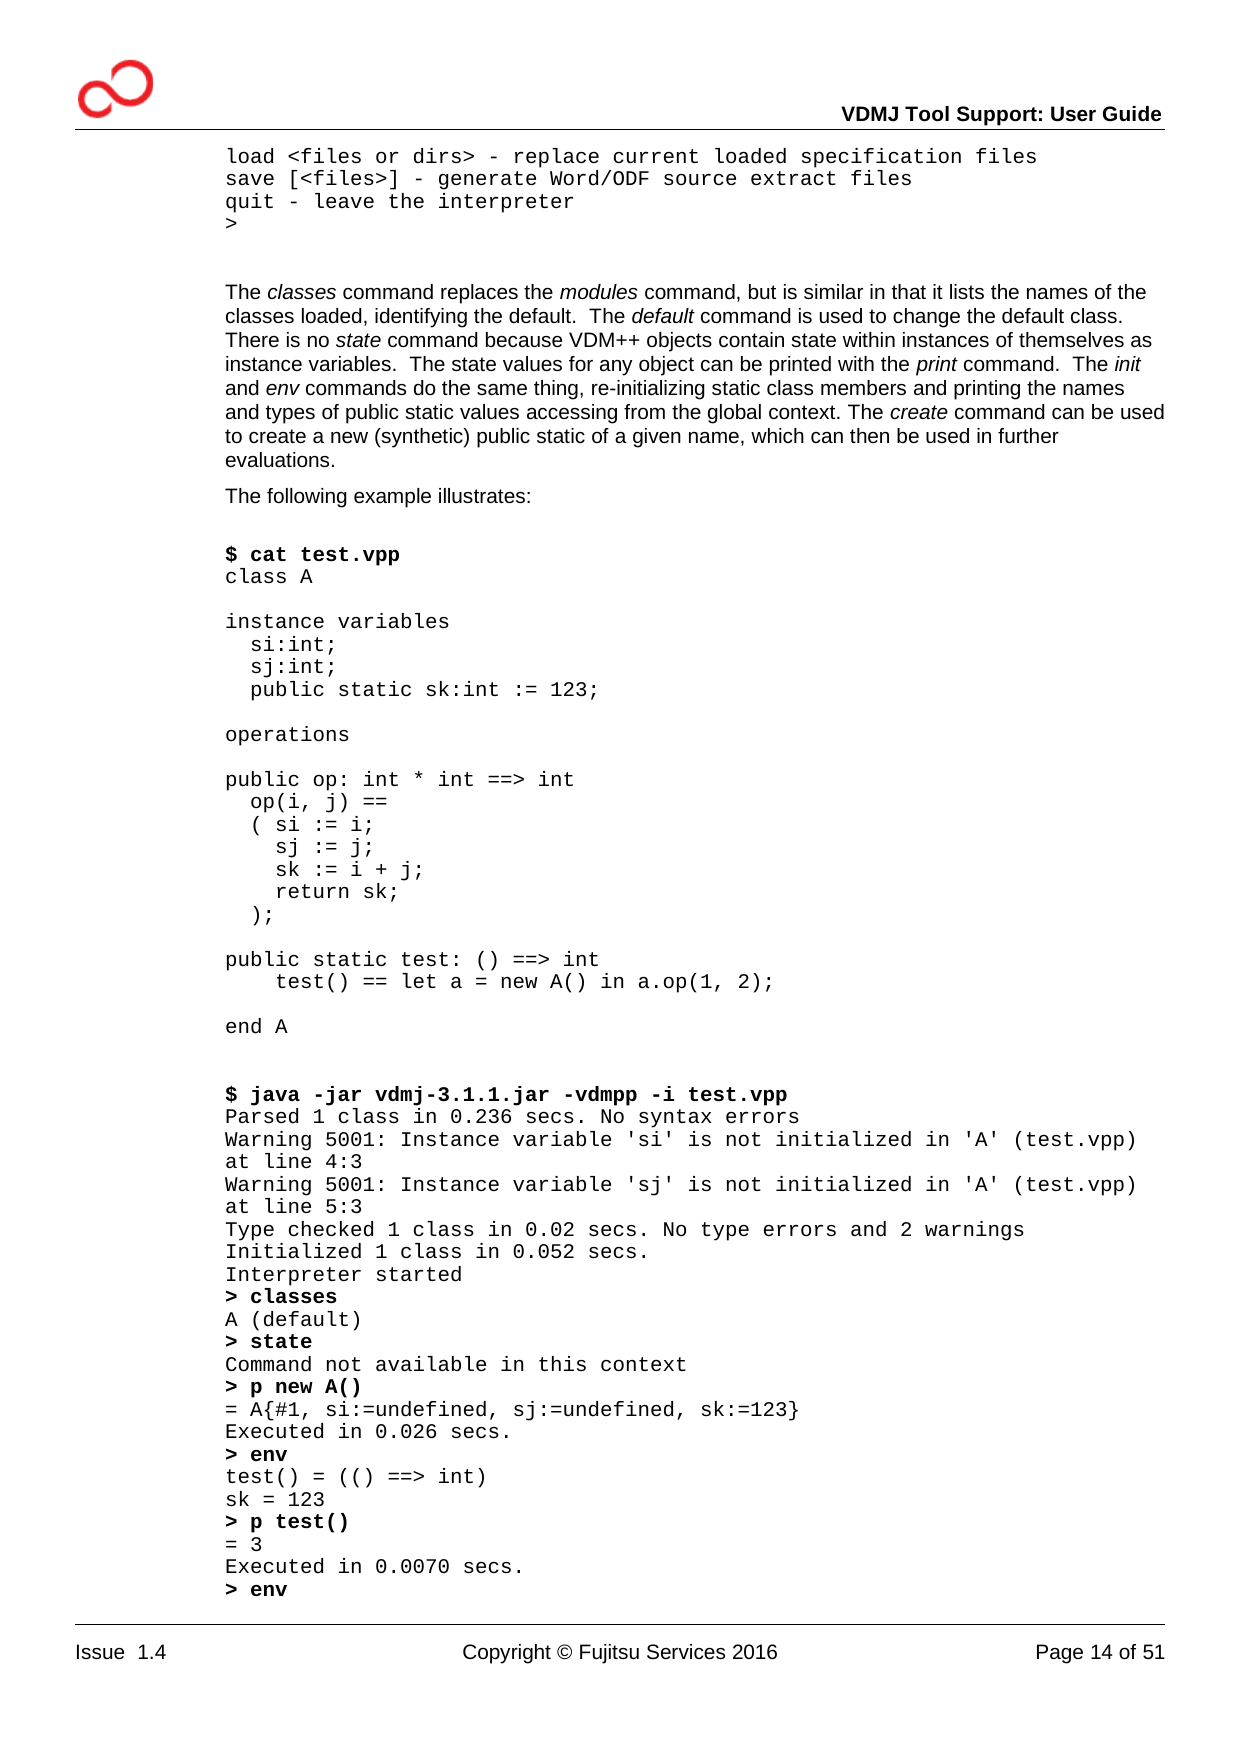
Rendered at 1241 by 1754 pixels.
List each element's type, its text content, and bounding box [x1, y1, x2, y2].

text ( si := i; [225, 813, 1165, 836]
text return sk; [225, 881, 1165, 903]
text Type checked 1 class in 0.02 secs. No type errors and 2 warnings [225, 1218, 1165, 1241]
text $ java -jar vdmj-3.1.1.jar -vdmpp -i test.vpp [225, 1083, 1165, 1106]
text quit - leave the interpreter [225, 190, 1165, 213]
text public static sk:int := 123; [225, 678, 1165, 701]
text Initialized 1 class in 0.052 secs. [225, 1241, 1165, 1263]
text ); [225, 903, 1165, 926]
text sk := i + j; [225, 858, 1165, 881]
text Warning 5001: Instance variable 'sj' is not initialized in 'A' (test.vpp) at line 5:3 [225, 1173, 1165, 1218]
text sj := j; [225, 836, 1165, 858]
text The classes command replaces the modules command, but is similar in that it lists the names of the classes loaded, identifying the default. The default command is used to change the default class. There is no state command because VDM++ objects contain state within instances of themselves as instance variables. The state values for any object can be printed with the print command. The init and env commands do the same thing, re-initializing static class members and printing the names and types of public static values accessing from the global context. The create command can be used to create a new (synthetic) public static of a given name, which can then be used in further evaluations. [225, 280, 1165, 472]
text sj:int; [225, 656, 1165, 678]
text = 3 [225, 1533, 1165, 1556]
text op(i, j) == [225, 791, 1165, 813]
text > p new A() [225, 1376, 1165, 1398]
text class A [225, 566, 1165, 588]
text > [225, 213, 1165, 235]
text A (default) [225, 1308, 1165, 1331]
text > state [225, 1331, 1165, 1353]
text test() == let a = new A() in a.op(1, 2); [225, 971, 1165, 993]
text > env [225, 1443, 1165, 1466]
text Interpreter started [225, 1263, 1165, 1286]
text save [<files>] - generate Word/ODF source extract files [225, 168, 1165, 190]
text The following example illustrates: [225, 484, 1165, 508]
text end A [225, 1016, 1165, 1038]
text > p test() [225, 1511, 1165, 1533]
text operations [225, 723, 1165, 746]
text = A{#1, si:=undefined, sj:=undefined, sk:=123} [225, 1398, 1165, 1421]
text Executed in 0.026 secs. [225, 1421, 1165, 1443]
text test() = (() ==> int) [225, 1466, 1165, 1488]
text $ cat test.vpp [225, 543, 1165, 566]
text Warning 5001: Instance variable 'si' is not initialized in 'A' (test.vpp) at line 4:3 [225, 1128, 1165, 1173]
text Command not available in this context [225, 1353, 1165, 1376]
picture [78, 52, 153, 128]
text load <files or dirs> - replace current loaded specification files [225, 145, 1165, 168]
text public static test: () ==> int [225, 948, 1165, 971]
text > env [225, 1578, 1165, 1601]
text sk = 123 [225, 1488, 1165, 1511]
text Executed in 0.0070 secs. [225, 1556, 1165, 1578]
text public op: int * int ==> int [225, 768, 1165, 791]
text > classes [225, 1286, 1165, 1308]
text instance variables [225, 611, 1165, 633]
text Parsed 1 class in 0.236 secs. No syntax errors [225, 1106, 1165, 1128]
text si:int; [225, 633, 1165, 656]
